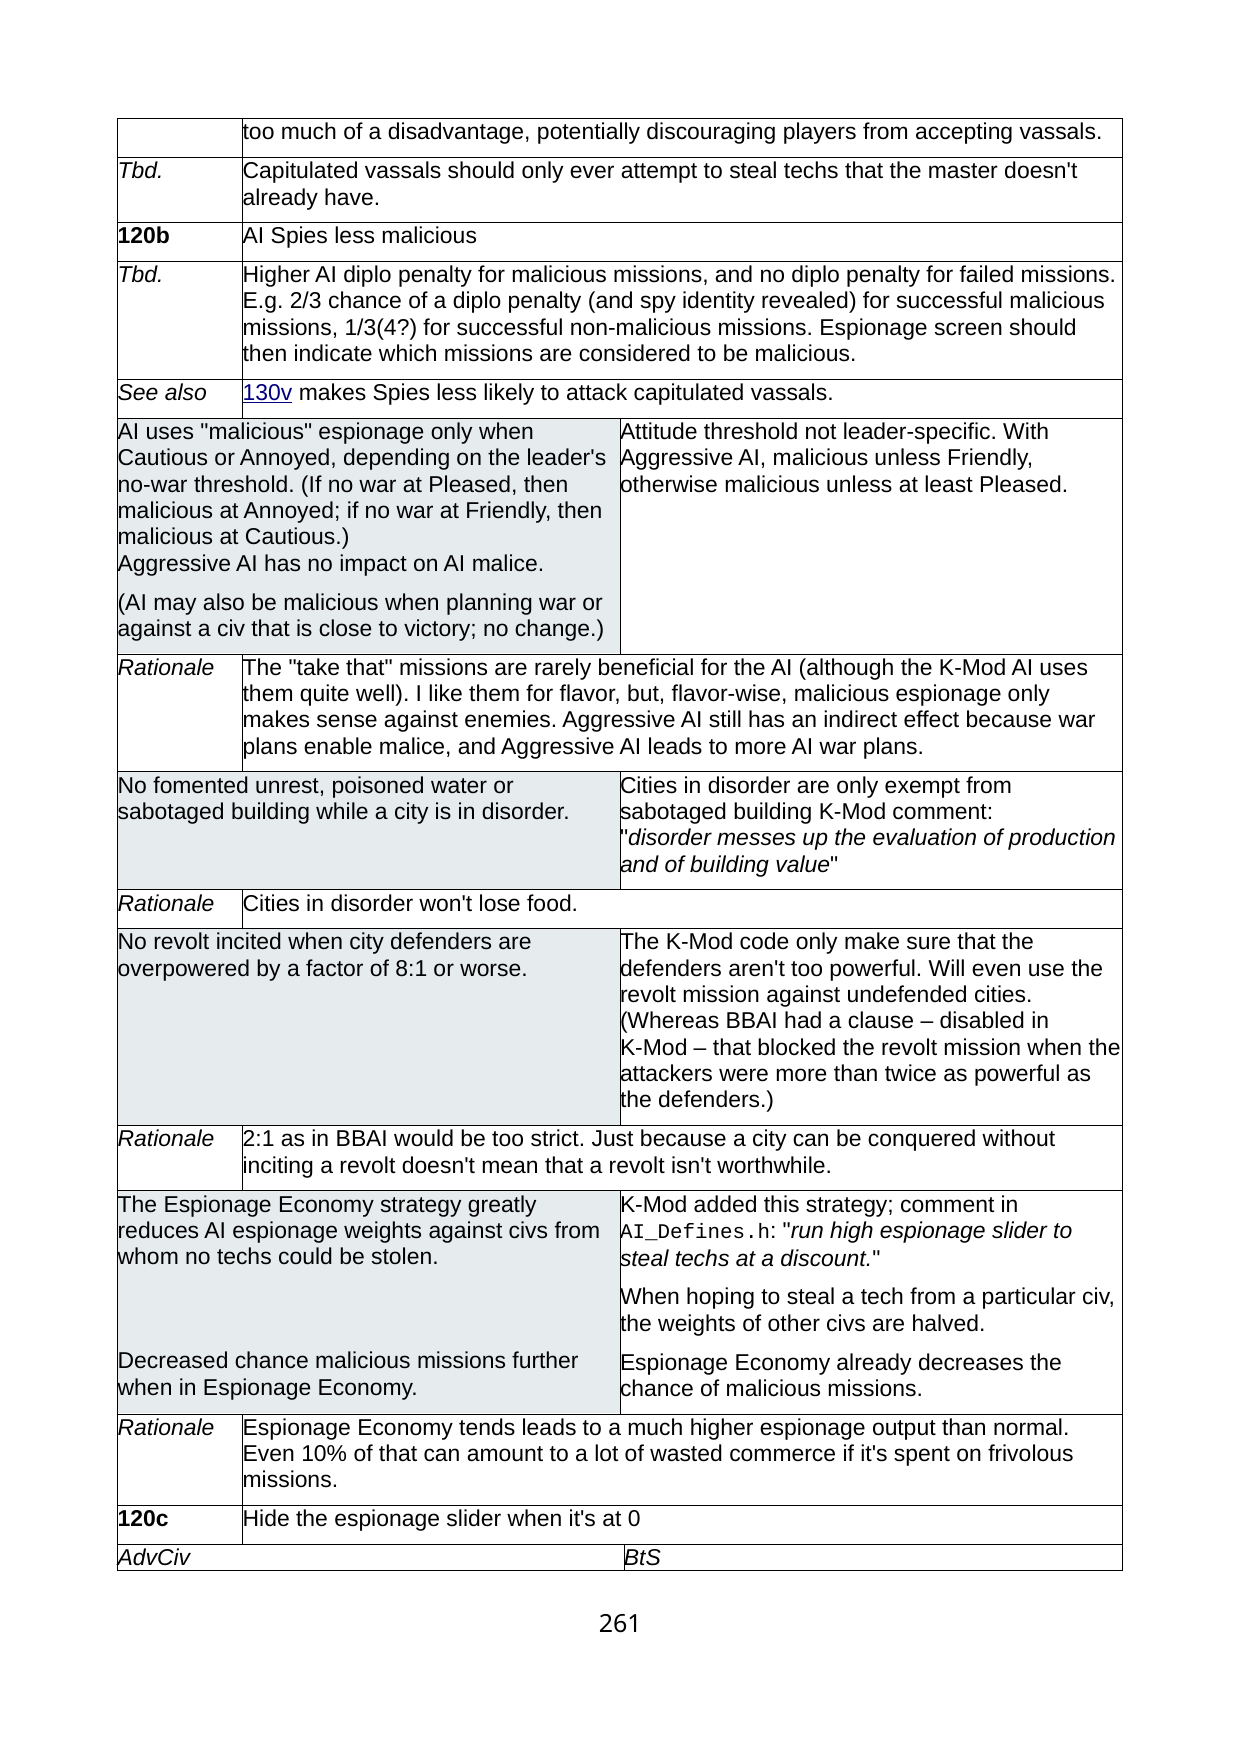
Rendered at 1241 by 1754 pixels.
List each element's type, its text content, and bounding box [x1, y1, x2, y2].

table_cell Rationale [118, 1415, 242, 1505]
table_cell K-Mod added this strategy; comment in AI_Defines.h: "run high espionage slider to steal techs at a discount." When hoping to steal a tech from a particular civ, the weights of other civs are halved. Espionage Economy already decreases the chance of malicious missions. [621, 1191, 1122, 1413]
table_cell No revolt incited when city defenders are overpowered by a factor of 8:1 or worse. [118, 929, 620, 1125]
table_cell Rationale [118, 890, 242, 928]
table_cell Rationale [118, 1126, 242, 1190]
table_cell The K-Mod code only make sure that the defenders aren't too powerful. Will even use the revolt mission against undefended cities. (Whereas BBAI had a clause – disabled in K‑Mod – that blocked the revolt mission when the attackers were more than twice as powerful as the defenders.) [621, 929, 1122, 1125]
table_cell Tbd. [118, 262, 242, 379]
table_cell BtS [625, 1545, 1122, 1570]
table_cell 120b [118, 223, 242, 261]
table_cell See also [118, 380, 242, 418]
table_cell AI Spies less malicious [243, 223, 1122, 261]
table_cell too much of a disadvantage, potentially discouraging players from accepting vassals. [243, 119, 1122, 157]
table_cell Capitulated vassals should only ever attempt to steal techs that the master doesn't already have. [243, 158, 1122, 222]
table_cell No fomented unrest, poisoned water or sabotaged building while a city is in disorder. [118, 772, 620, 889]
table_cell 120c [118, 1506, 242, 1544]
table_cell AI uses "malicious" espionage only when Cautious or Annoyed, depending on the leader's no-war threshold. (If no war at Pleased, then malicious at Annoyed; if no war at Friendly, then malicious at Cautious.) Aggressive AI has no impact on AI malice. (AI may also be malicious when planning war or against a civ that is close to victory; no change.) [118, 419, 620, 653]
table_cell AdvCiv [118, 1545, 624, 1570]
table_cell The Espionage Economy strategy greatly reduces AI espionage weights against civs from whom no techs could be stolen. Decreased chance malicious missions further when in Espionage Economy. [118, 1191, 620, 1413]
table_cell Cities in disorder won't lose food. [243, 890, 1122, 928]
table_cell Higher AI diplo penalty for malicious missions, and no diplo penalty for failed missions. E.g. 2/3 chance of a diplo penalty (and spy identity revealed) for successful malicious missions, 1/3(4?) for successful non-malicious missions. Espionage screen should then indicate which missions are considered to be malicious. [243, 262, 1122, 379]
table_cell 2:1 as in BBAI would be too strict. Just because a city can be conquered without inciting a revolt doesn't mean that a revolt isn't worthwhile. [243, 1126, 1122, 1190]
table_cell The "take that" missions are rarely beneficial for the AI (although the K-Mod AI uses them quite well). I like them for flavor, but, flavor-wise, malicious espionage only makes sense against enemies. Aggressive AI still has an indirect effect because war plans enable malice, and Aggressive AI leads to more AI war plans. [243, 655, 1122, 771]
table_cell Cities in disorder are only exempt from sabotaged building K-Mod comment: "disorder messes up the evaluation of production and of building value" [621, 772, 1122, 889]
table_cell 130v makes Spies less likely to attack capitulated vassals. [243, 380, 1122, 418]
table_cell Espionage Economy tends leads to a much higher espionage output than normal. Even 10% of that can amount to a lot of wasted commerce if it's spent on frivolous missions. [243, 1415, 1122, 1505]
table_cell Attitude threshold not leader-specific. With Aggressive AI, malicious unless Friendly, otherwise malicious unless at least Pleased. [621, 419, 1122, 653]
table_cell Tbd. [118, 158, 242, 222]
table_cell [118, 119, 242, 157]
table_cell Hide the espionage slider when it's at 0 [243, 1506, 1122, 1544]
table_cell Rationale [118, 655, 242, 771]
